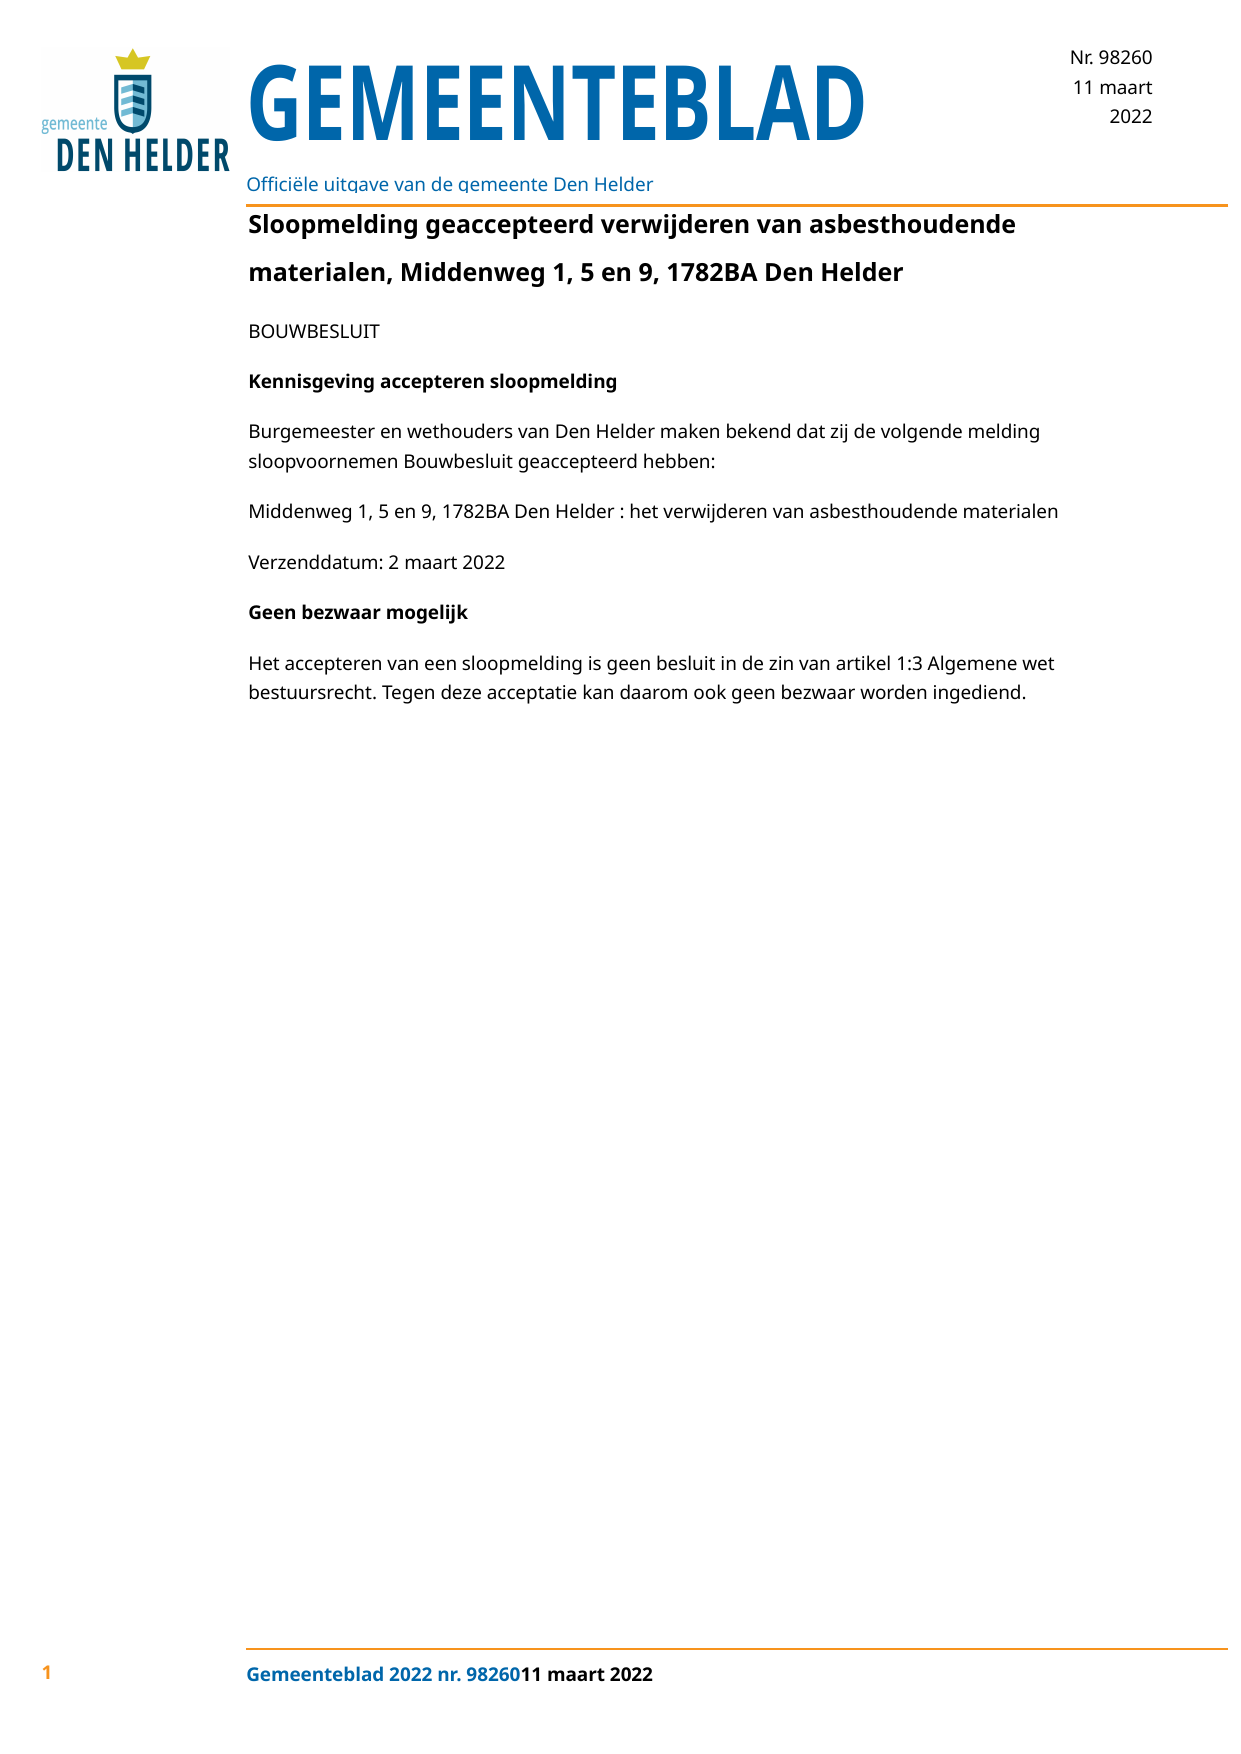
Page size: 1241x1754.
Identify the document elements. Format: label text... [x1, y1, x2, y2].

picture [182, 144, 187, 165]
text Sloopmelding geaccepteerd verwijderen van asbesthoudende materialen, Middenweg 1, 5 en 9, 1782BA Den Helder [248, 207, 1152, 288]
text Geen bezwaar mogelijk [248, 599, 1152, 625]
picture [130, 157, 135, 172]
text Burgemeester en wethouders van Den Helder maken bekend dat zij de volgende melding sloopvoornemen Bouwbesluit geaccepteerd hebben: [248, 419, 1152, 474]
text BOUWBESLUIT [248, 318, 1152, 344]
picture [100, 154, 106, 172]
text Het accepteren van een sloopmelding is geen besluit in de zin van artikel 1:3 Algemene wet bestuursrecht. Tegen deze acceptatie kan daarom ook geen bezwaar worden ingediend. [248, 650, 1152, 705]
text Middenweg 1, 5 en 9, 1782BA Den Helder : het verwijderen van asbesthoudende materialen [248, 499, 1152, 524]
picture [220, 160, 224, 172]
text Kennisgeving accepteren sloopmelding [248, 368, 1152, 394]
picture [41, 47, 231, 172]
text Verzenddatum: 2 maart 2022 [248, 549, 1152, 575]
picture [63, 144, 68, 165]
